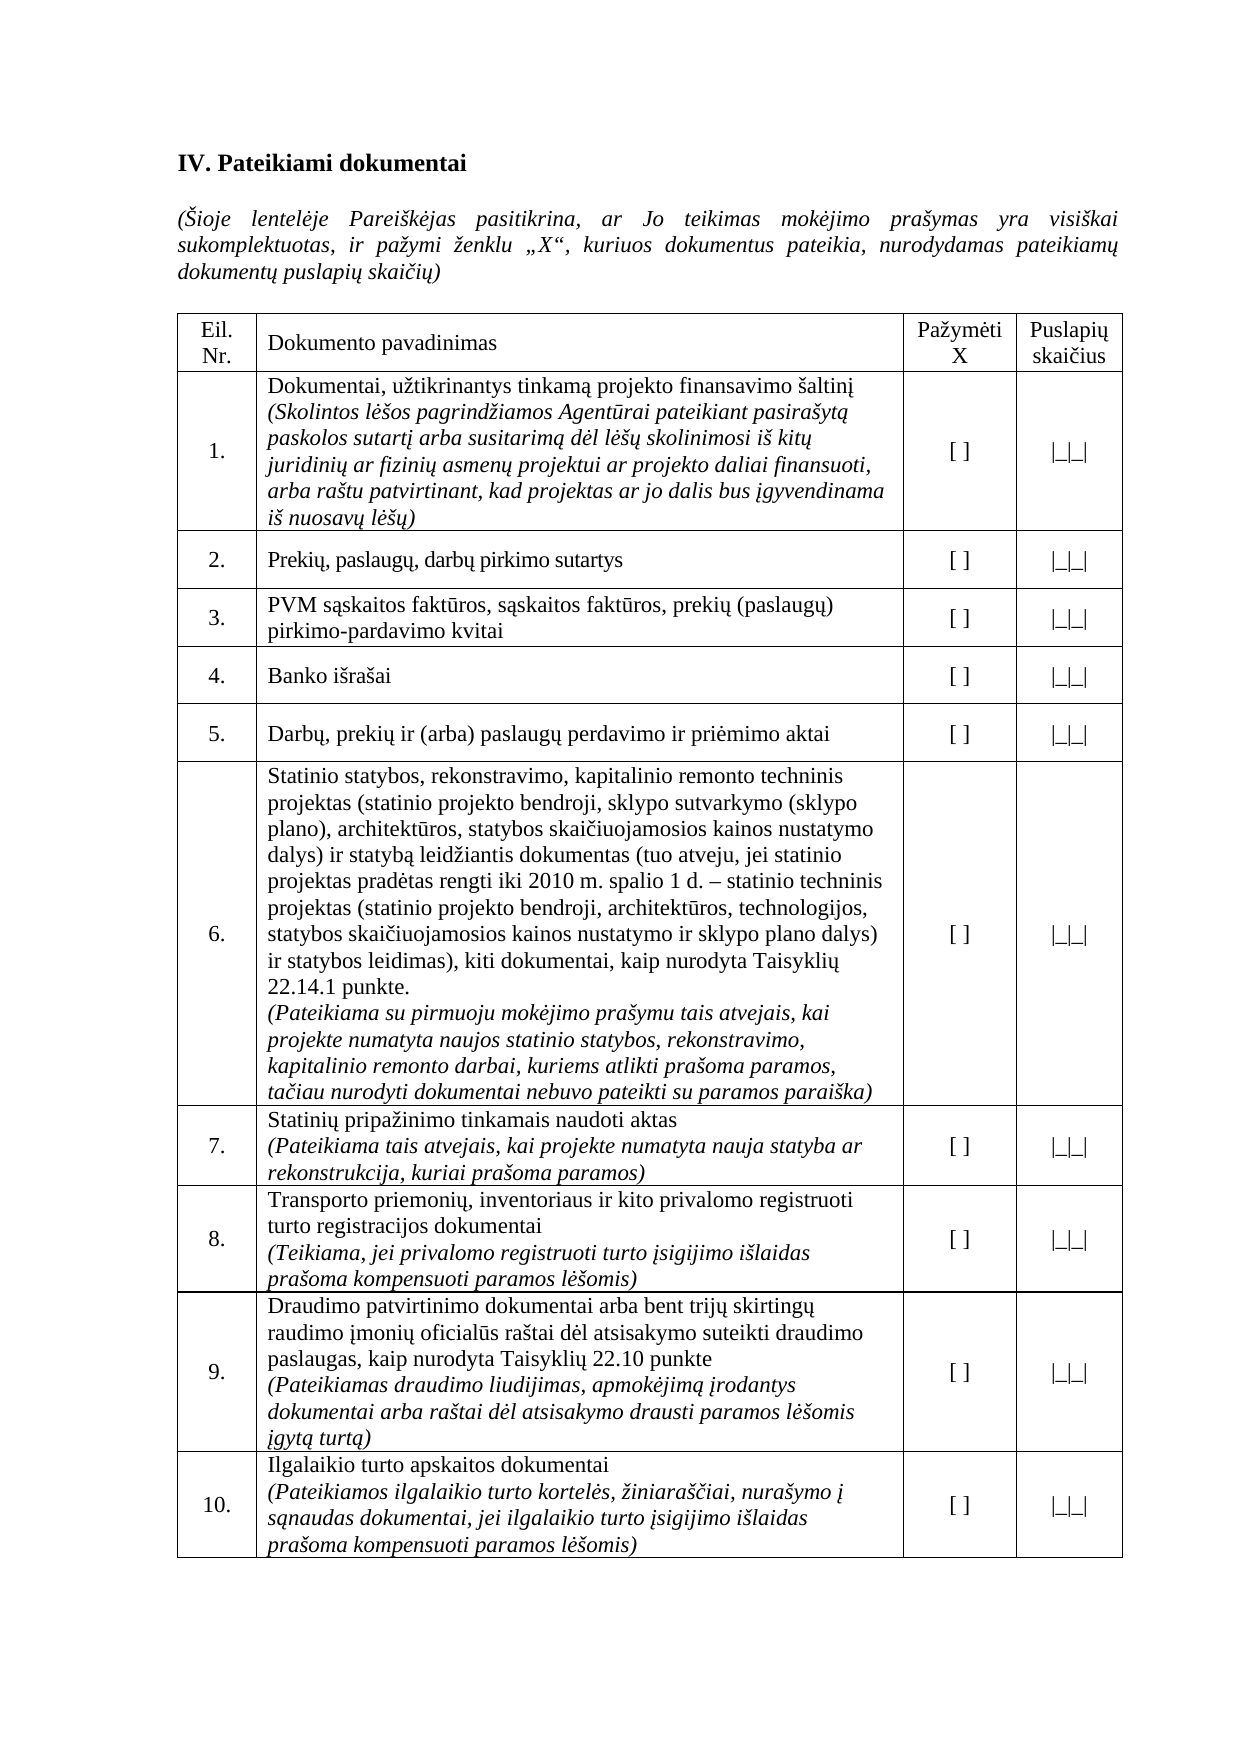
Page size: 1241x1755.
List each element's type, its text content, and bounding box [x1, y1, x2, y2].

table_cell 9. [178, 1293, 256, 1451]
table_cell Darbų, prekių ir (arba) paslaugų perdavimo ir priėmimo aktai [257, 704, 903, 761]
table_header Eil. Nr. [178, 314, 256, 371]
table_cell Prekių, paslaugų, darbų pirkimo sutartys [257, 531, 903, 588]
table_cell 3. [178, 589, 256, 646]
table_cell |_|_| [1017, 1186, 1122, 1291]
table_cell [ ][] [904, 1186, 1016, 1291]
table_cell |_|_| [1017, 1106, 1122, 1185]
table_cell 10. [178, 1452, 256, 1557]
table_cell PVM sąskaitos faktūros, sąskaitos faktūros, prekių (paslaugų) pirkimo-pardavimo kvitai [257, 589, 903, 646]
table_cell Banko išrašai [257, 647, 903, 703]
table_cell [ ][] [904, 647, 1016, 703]
table_cell 5. [178, 704, 256, 761]
table_cell 6. [178, 762, 256, 1105]
table_cell [ ][] [904, 1293, 1016, 1451]
table_cell Ilgalaikio turto apskaitos dokumentai (Pateikiamos ilgalaikio turto kortelės, žiniaraščiai, nurašymo į sąnaudas dokumentai, jei ilgalaikio turto įsigijimo išlaidas prašoma kompensuoti paramos lėšomis) [257, 1452, 903, 1557]
table_cell 2. [178, 531, 256, 588]
table_cell [ ][] [904, 372, 1016, 530]
table_cell [ ][] [904, 589, 1016, 646]
table_cell |_|_| [1017, 1452, 1122, 1557]
table_cell |_|_| [1017, 1293, 1122, 1451]
table_header Pažymėti X [904, 314, 1016, 371]
table_cell Statinio statybos, rekonstravimo, kapitalinio remonto techninis projektas (statinio projekto bendroji, sklypo sutvarkymo (sklypo plano), architektūros, statybos skaičiuojamosios kainos nustatymo dalys) ir statybą leidžiantis dokumentas (tuo atveju, jei statinio projektas pradėtas rengti iki 2010 m. spalio 1 d. – statinio techninis projektas (statinio projekto bendroji, architektūros, technologijos, statybos skaičiuojamosios kainos nustatymo ir sklypo plano dalys) ir statybos leidimas), kiti dokumentai, kaip nurodyta Taisyklių 22.14.1 punkte. (Pateikiama su pirmuoju mokėjimo prašymu tais atvejais, kai projekte numatyta naujos statinio statybos, rekonstravimo, kapitalinio remonto darbai, kuriems atlikti prašoma paramos, tačiau nurodyti dokumentai nebuvo pateikti su paramos paraiška) [257, 762, 903, 1105]
table_cell [ ][] [904, 762, 1016, 1105]
table_cell Transporto priemonių, inventoriaus ir kito privalomo registruoti turto registracijos dokumentai (Teikiama, jei privalomo registruoti turto įsigijimo išlaidas prašoma kompensuoti paramos lėšomis) [257, 1186, 903, 1291]
table_cell [ ][] [904, 704, 1016, 761]
table_cell [ ][] [904, 531, 1016, 588]
table_cell 1. [178, 372, 256, 530]
text IV. Pateikiami dokumentai [177, 148, 1122, 176]
text (Šioje lentelėje Pareiškėjas pasitikrina, ar Jo teikimas mokėjimo prašymas yra visiškai sukomplektuotas, ir pažymi ženklu „X“, kuriuos dokumentus pateikia, nurodydamas pateikiamų dokumentų puslapių skaičių) [177, 205, 1122, 284]
table_cell 4. [178, 647, 256, 703]
table_cell |_|_| [1017, 589, 1122, 646]
table_cell [ ][] [904, 1106, 1016, 1185]
table_cell |_|_| [1017, 647, 1122, 703]
table_cell |_|_| [1017, 704, 1122, 761]
table_header Puslapių skaičius [1017, 314, 1122, 371]
table_cell |_|_| [1017, 372, 1122, 530]
table_cell |_|_| [1017, 531, 1122, 588]
table_cell 8. [178, 1186, 256, 1291]
table_cell Statinių pripažinimo tinkamais naudoti aktas (Pateikiama tais atvejais, kai projekte numatyta nauja statyba ar rekonstrukcija, kuriai prašoma paramos) [257, 1106, 903, 1185]
table_cell Draudimo patvirtinimo dokumentai arba bent trijų skirtingų raudimo įmonių oficialūs raštai dėl atsisakymo suteikti draudimo paslaugas, kaip nurodyta Taisyklių 22.10 punkte (Pateikiamas draudimo liudijimas, apmokėjimą įrodantys dokumentai arba raštai dėl atsisakymo drausti paramos lėšomis įgytą turtą) [257, 1293, 903, 1451]
table_cell |_|_| [1017, 762, 1122, 1105]
table_header Dokumento pavadinimas [257, 314, 903, 371]
table_cell Dokumentai, užtikrinantys tinkamą projekto finansavimo šaltinį (Skolintos lėšos pagrindžiamos Agentūrai pateikiant pasirašytą paskolos sutartį arba susitarimą dėl lėšų skolinimosi iš kitų juridinių ar fizinių asmenų projektui ar projekto daliai finansuoti, arba raštu patvirtinant, kad projektas ar jo dalis bus įgyvendinama iš nuosavų lėšų) [257, 372, 903, 530]
table_cell 7. [178, 1106, 256, 1185]
table_cell [ ][] [904, 1452, 1016, 1557]
